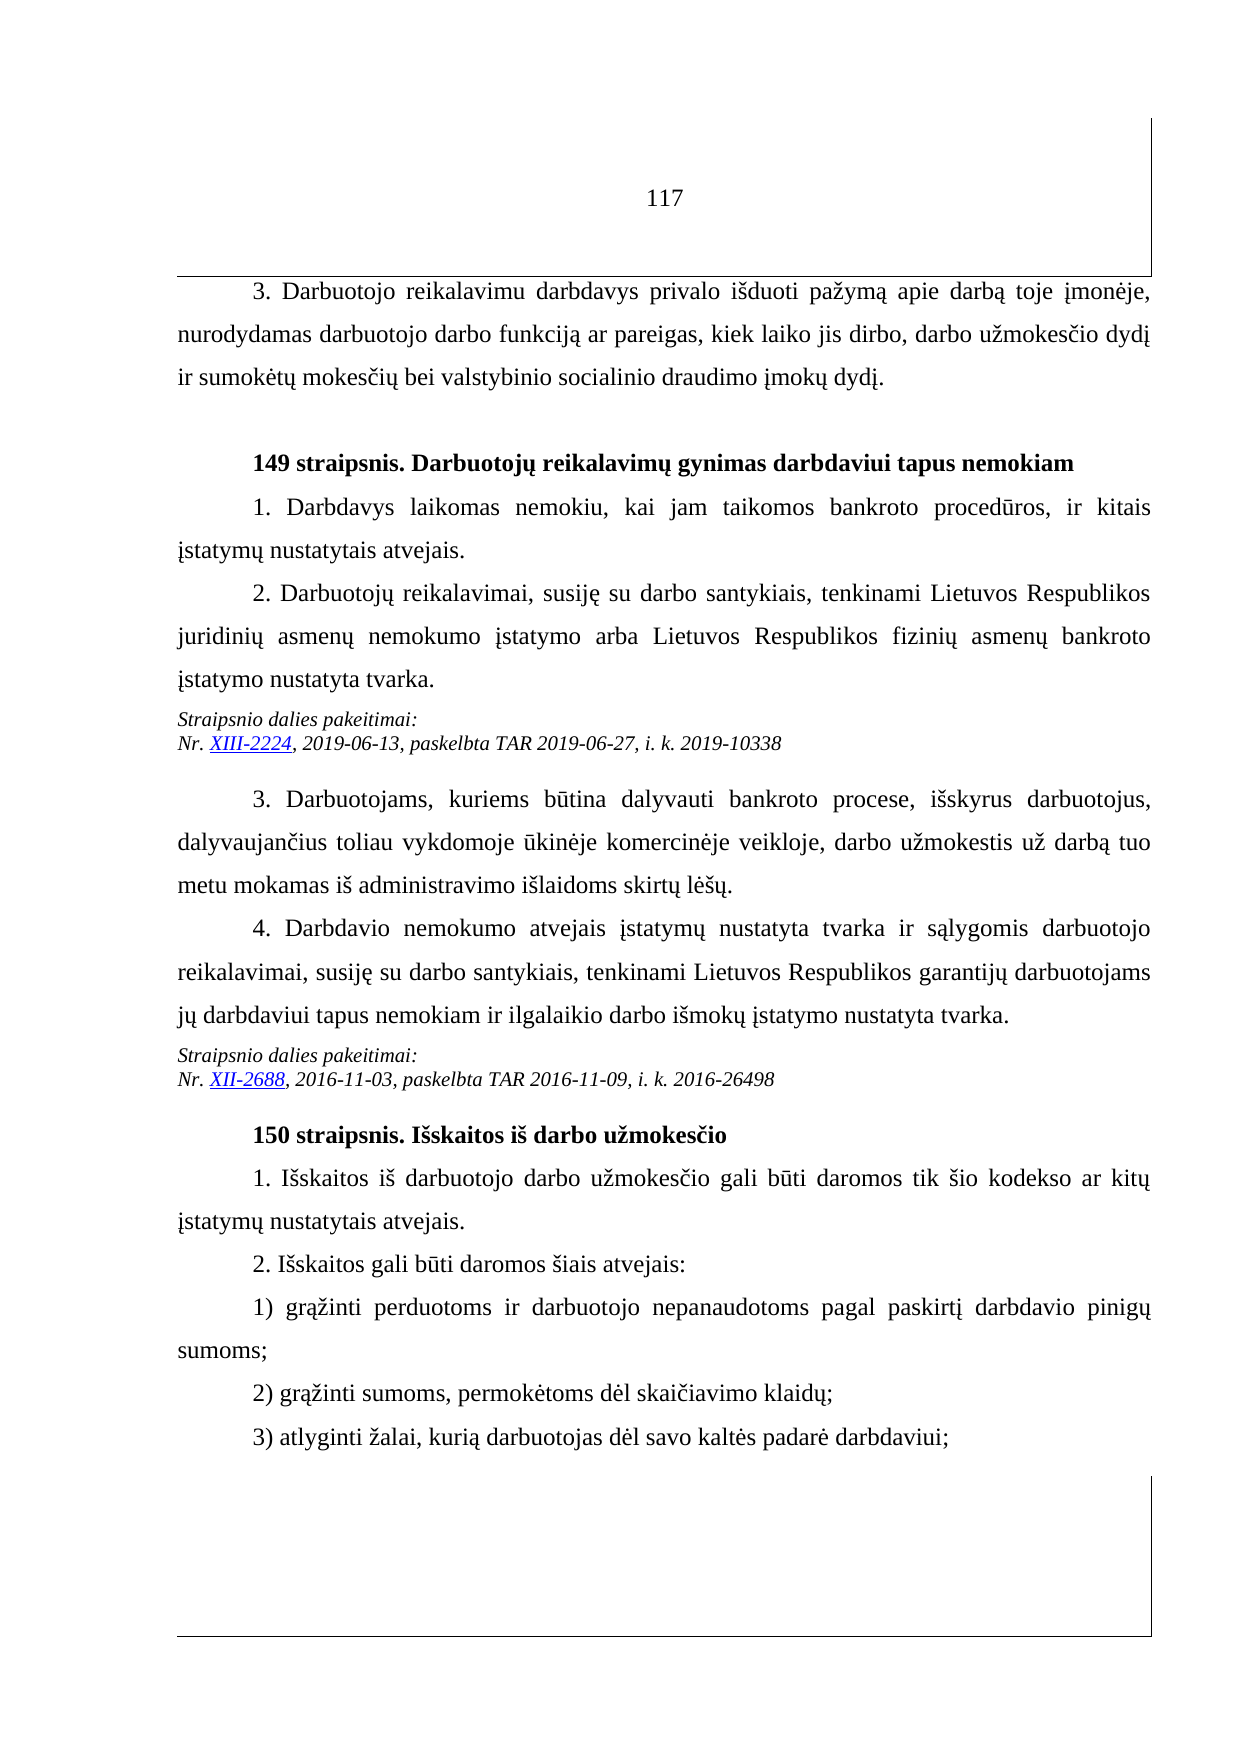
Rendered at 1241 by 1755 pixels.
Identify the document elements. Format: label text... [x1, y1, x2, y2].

text 1) grąžinti perduotoms ir darbuotojo nepanaudotoms pagal paskirtį darbdavio pinigų sumoms; [177, 1292, 1152, 1364]
text 1. Darbdavys laikomas nemokiu, kai jam taikomos bankroto procedūros, ir kitais įstatymų nustatytais atvejais. [177, 492, 1152, 563]
text 2) grąžinti sumoms, permokėtoms dėl skaičiavimo klaidų; [177, 1378, 1152, 1407]
text Nr. XII-2688, 2016-11-03, paskelbta TAR 2016-11-09, i. k. 2016-26498 [177, 1067, 1152, 1091]
text Straipsnio dalies pakeitimai: [177, 1043, 1152, 1067]
subtitle 149 straipsnis. Darbuotojų reikalavimų gynimas darbdaviui tapus nemokiam [177, 448, 1152, 477]
text 3. Darbuotojo reikalavimu darbdavys privalo išduoti pažymą apie darbą toje įmonėje, nurodydamas darbuotojo darbo funkciją ar pareigas, kiek laiko jis dirbo, darbo užmokesčio dydį ir sumokėtų mokesčių bei valstybinio socialinio draudimo įmokų dydį. [177, 276, 1152, 391]
text Straipsnio dalies pakeitimai: [177, 707, 1152, 731]
text 1. Išskaitos iš darbuotojo darbo užmokesčio gali būti daromos tik šio kodekso ar kitų įstatymų nustatytais atvejais. [177, 1163, 1152, 1235]
text 2. Darbuotojų reikalavimai, susiję su darbo santykiais, tenkinami Lietuvos Respublikos juridinių asmenų nemokumo įstatymo arba Lietuvos Respublikos fizinių asmenų bankroto įstatymo nustatyta tvarka. [177, 578, 1152, 693]
text 2. Išskaitos gali būti daromos šiais atvejais: [177, 1249, 1152, 1278]
text 4. Darbdavio nemokumo atvejais įstatymų nustatyta tvarka ir sąlygomis darbuotojo reikalavimai, susiję su darbo santykiais, tenkinami Lietuvos Respublikos garantijų darbuotojams jų darbdaviui tapus nemokiam ir ilgalaikio darbo išmokų įstatymo nustatyta tvarka. [177, 913, 1152, 1028]
text 3. Darbuotojams, kuriems būtina dalyvauti bankroto procese, išskyrus darbuotojus, dalyvaujančius toliau vykdomoje ūkinėje komercinėje veikloje, darbo užmokestis už darbą tuo metu mokamas iš administravimo išlaidoms skirtų lėšų. [177, 784, 1152, 899]
subtitle 150 straipsnis. Išskaitos iš darbo užmokesčio [177, 1120, 1152, 1148]
text 3) atlyginti žalai, kurią darbuotojas dėl savo kaltės padarė darbdaviui; [177, 1422, 1152, 1450]
text Nr. XIII-2224, 2019-06-13, paskelbta TAR 2019-06-27, i. k. 2019-10338 [177, 731, 1152, 755]
